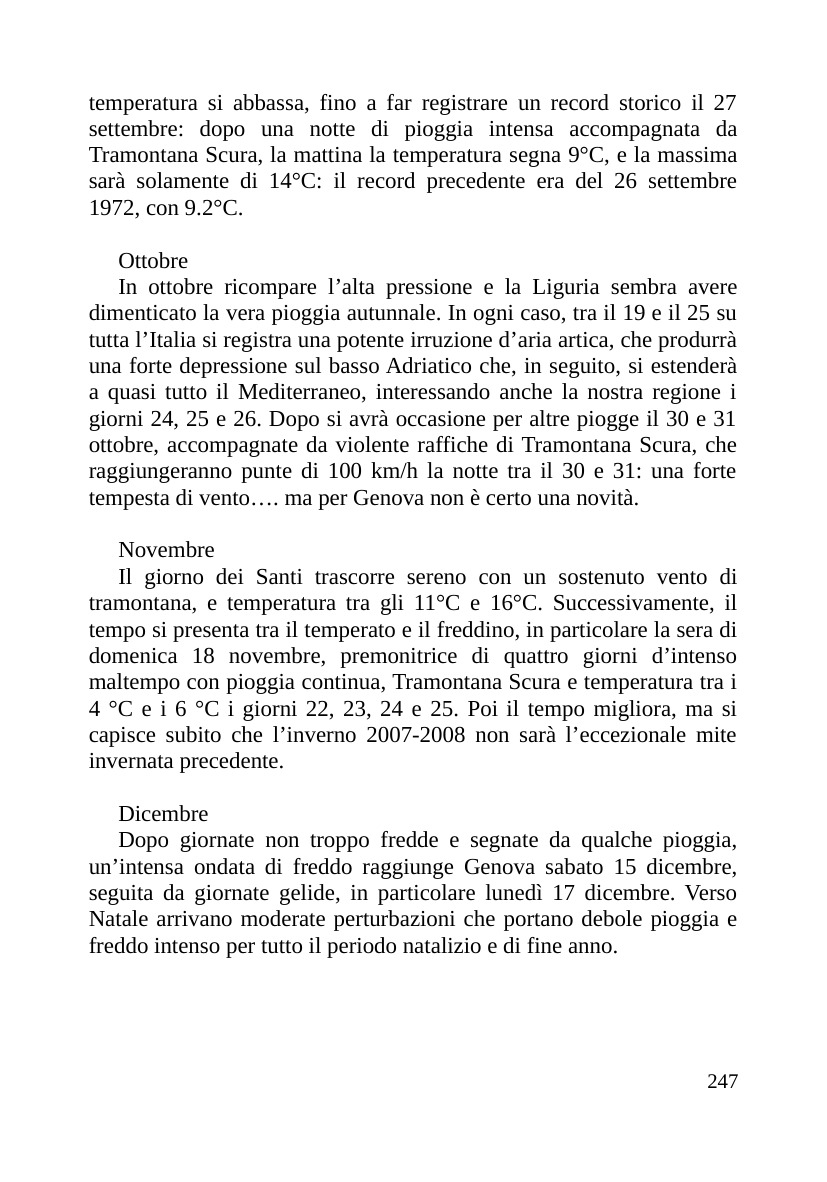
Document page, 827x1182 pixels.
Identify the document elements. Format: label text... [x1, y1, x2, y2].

text Dicembre [88, 800, 738, 826]
text In ottobre ricompare l’alta pressione e la Liguria sembra avere dimenticato la vera pioggia autunnale. In ogni caso, tra il 19 e il 25 su tutta l’Italia si registra una potente irruzione d’aria artica, che produrrà una forte depressione sul basso Adriatico che, in seguito, si estenderà a quasi tutto il Mediterraneo, interessando anche la nostra regione i giorni 24, 25 e 26. Dopo si avrà occasione per altre piogge il 30 e 31 ottobre, accompagnate da violente raffiche di Tramontana Scura, che raggiungeranno punte di 100 km/h la notte tra il 30 e 31: una forte tempesta di vento…. ma per Genova non è certo una novità. [88, 273, 738, 510]
text Dopo giornate non troppo fredde e segnate da qualche pioggia, un’intensa ondata di freddo raggiunge Genova sabato 15 dicembre, seguita da giornate gelide, in particolare lunedì 17 dicembre. Verso Natale arrivano moderate perturbazioni che portano debole pioggia e freddo intenso per tutto il periodo natalizio e di fine anno. [88, 826, 738, 958]
text Ottobre [88, 247, 738, 273]
text temperatura si abbassa, fino a far registrare un record storico il 27 settembre: dopo una notte di pioggia intensa accompagnata da Tramontana Scura, la mattina la temperatura segna 9°C, e la massima sarà solamente di 14°C: il record precedente era del 26 settembre 1972, con 9.2°C. [88, 88, 738, 220]
text Il giorno dei Santi trascorre sereno con un sostenuto vento di tramontana, e temperatura tra gli 11°C e 16°C. Successivamente, il tempo si presenta tra il temperato e il freddino, in particolare la sera di domenica 18 novembre, premonitrice di quattro giorni d’intenso maltempo con pioggia continua, Tramontana Scura e temperatura tra i 4 °C e i 6 °C i giorni 22, 23, 24 e 25. Poi il tempo migliora, ma si capisce subito che l’inverno 2007-2008 non sarà l’eccezionale mite invernata precedente. [88, 563, 738, 774]
text Novembre [88, 537, 738, 563]
